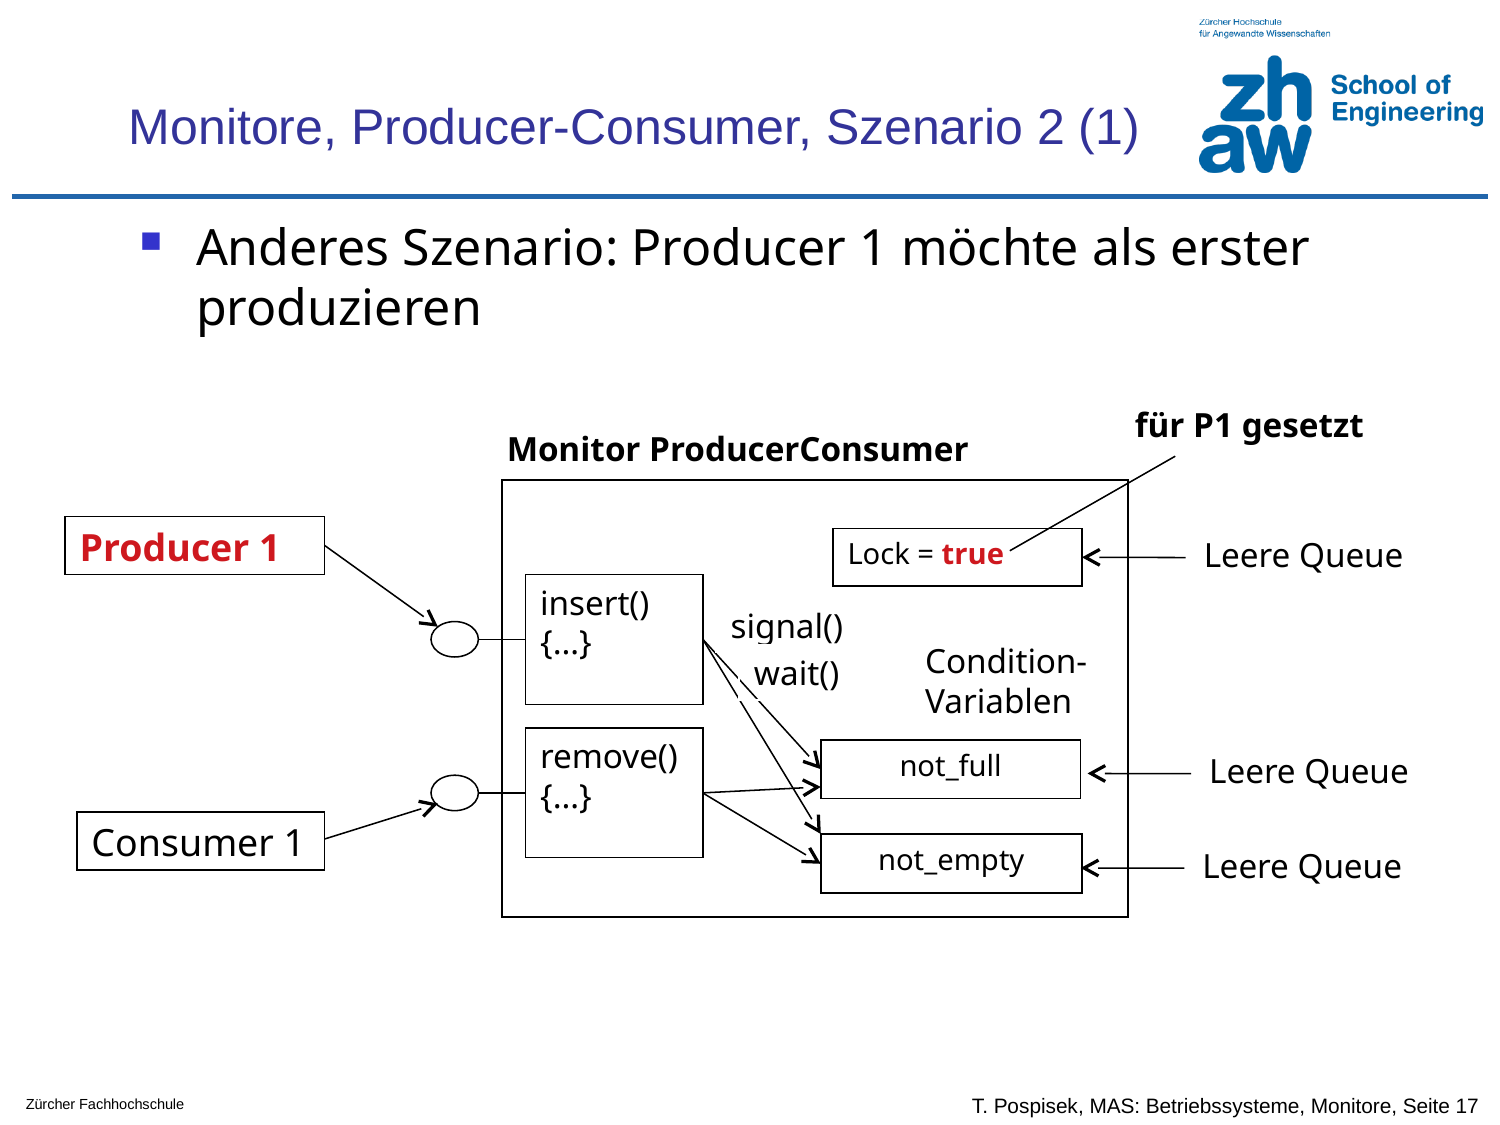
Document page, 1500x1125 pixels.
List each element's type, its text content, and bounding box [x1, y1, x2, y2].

text_box [430, 775, 479, 811]
text_box insert() {…} [525, 574, 703, 705]
text_box [713, 653, 739, 695]
text_box Anderes Szenario: Producer 1 möchte als erster produzieren [124, 207, 1400, 343]
text_box für P1 gesetzt [1120, 397, 1380, 452]
text_box not_full [820, 739, 1081, 799]
text_box Leere Queue [1187, 837, 1418, 893]
text_box not_empty [820, 834, 1082, 894]
text_box Leere Queue [1188, 527, 1419, 582]
text_box Monitor ProducerConsumer [492, 420, 984, 476]
text_box wait() [739, 645, 855, 700]
text_box remove() {…} [525, 727, 703, 858]
title Monitore, Producer-Consumer, Szenario 2 (1) [99, 50, 1379, 163]
text_box Lock = true [832, 528, 1082, 587]
text_box Consumer 1 [76, 812, 325, 870]
text_box Producer 1 [64, 516, 325, 575]
text_box [501, 640, 790, 792]
text_box signal() [715, 597, 859, 653]
text_box [501, 479, 1128, 917]
text_box [718, 653, 739, 676]
text_box Condition- Variablen [910, 633, 1103, 728]
text_box Leere Queue [1194, 743, 1425, 798]
picture [1199, 19, 1483, 173]
text_box [430, 621, 479, 657]
